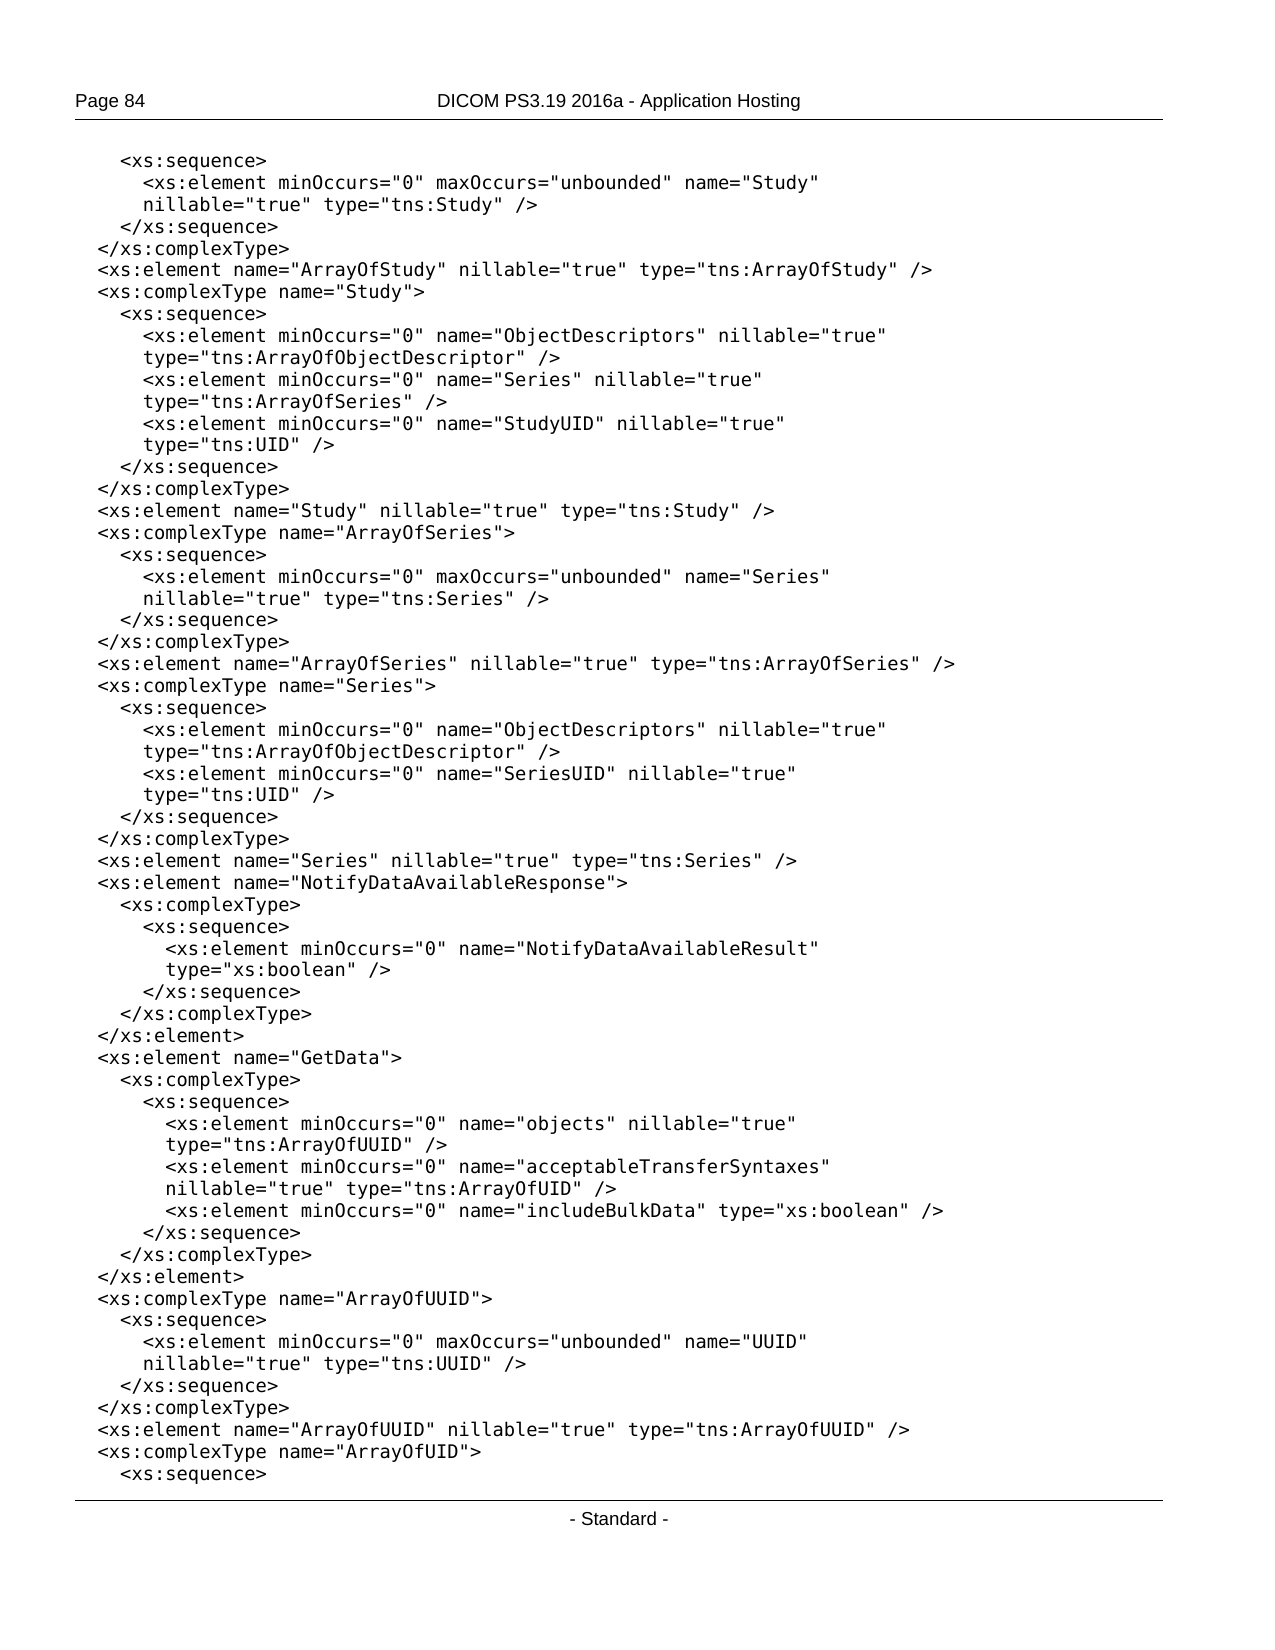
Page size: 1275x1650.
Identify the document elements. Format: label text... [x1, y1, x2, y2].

text <xs:sequence> <xs:element minOccurs="0" maxOccurs="unbounded" name="Study" nillable="true" type="tns:Study" /> </xs:sequence> </xs:complexType> <xs:element name="ArrayOfStudy" nillable="true" type="tns:ArrayOfStudy" /> <xs:complexType name="Study"> <xs:sequence> <xs:element minOccurs="0" name="ObjectDescriptors" nillable="true" type="tns:ArrayOfObjectDescriptor" /> <xs:element minOccurs="0" name="Series" nillable="true" type="tns:ArrayOfSeries" /> <xs:element minOccurs="0" name="StudyUID" nillable="true" type="tns:UID" /> </xs:sequence> </xs:complexType> <xs:element name="Study" nillable="true" type="tns:Study" /> <xs:complexType name="ArrayOfSeries"> <xs:sequence> <xs:element minOccurs="0" maxOccurs="unbounded" name="Series" nillable="true" type="tns:Series" /> </xs:sequence> </xs:complexType> <xs:element name="ArrayOfSeries" nillable="true" type="tns:ArrayOfSeries" /> <xs:complexType name="Series"> <xs:sequence> <xs:element minOccurs="0" name="ObjectDescriptors" nillable="true" type="tns:ArrayOfObjectDescriptor" /> <xs:element minOccurs="0" name="SeriesUID" nillable="true" type="tns:UID" /> </xs:sequence> </xs:complexType> <xs:element name="Series" nillable="true" type="tns:Series" /> <xs:element name="NotifyDataAvailableResponse"> <xs:complexType> <xs:sequence> <xs:element minOccurs="0" name="NotifyDataAvailableResult" type="xs:boolean" /> </xs:sequence> </xs:complexType> </xs:element> <xs:element name="GetData"> <xs:complexType> <xs:sequence> <xs:element minOccurs="0" name="objects" nillable="true" type="tns:ArrayOfUUID" /> <xs:element minOccurs="0" name="acceptableTransferSyntaxes" nillable="true" type="tns:ArrayOfUID" /> <xs:element minOccurs="0" name="includeBulkData" type="xs:boolean" /> </xs:sequence> </xs:complexType> </xs:element> <xs:complexType name="ArrayOfUUID"> <xs:sequence> <xs:element minOccurs="0" maxOccurs="unbounded" name="UUID" nillable="true" type="tns:UUID" /> </xs:sequence> </xs:complexType> <xs:element name="ArrayOfUUID" nillable="true" type="tns:ArrayOfUUID" /> <xs:complexType name="ArrayOfUID"> <xs:sequence> [75, 150, 1162, 1484]
